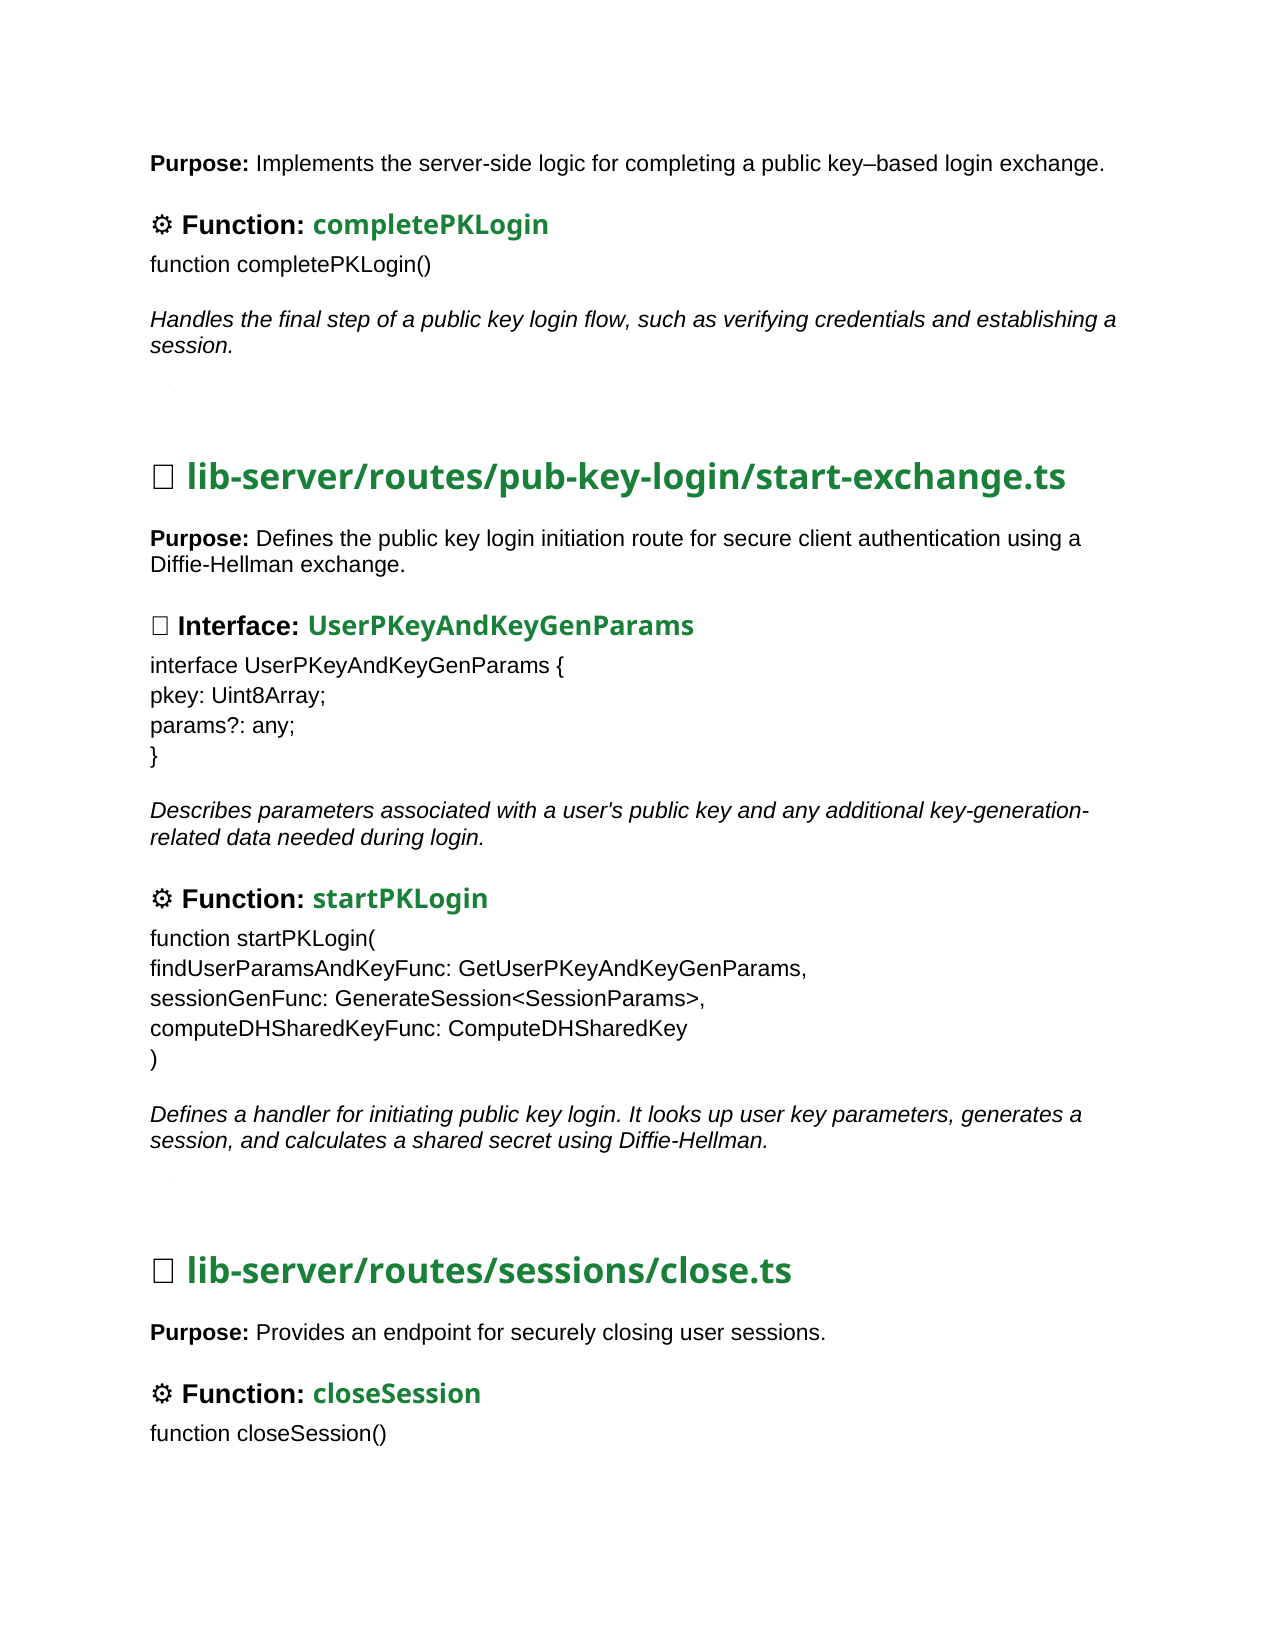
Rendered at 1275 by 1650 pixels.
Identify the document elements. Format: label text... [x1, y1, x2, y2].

text function completePKLogin() [150, 251, 1125, 277]
subtitle 📄 lib-server/routes/sessions/close.ts [150, 1246, 1125, 1294]
text Purpose: Provides an endpoint for securely closing user sessions. [150, 1319, 1125, 1346]
text Describes parameters associated with a user's public key and any additional key-generation-related data needed during login. [150, 797, 1125, 850]
text function closeSession() [150, 1420, 1125, 1446]
text ) [150, 1045, 1125, 1072]
text function startPKLogin( [150, 924, 1125, 951]
text Purpose: Implements the server-side logic for completing a public key–based login exchange. [150, 150, 1125, 176]
text Handles the final step of a public key login flow, such as verifying credentials and establishing a session. [150, 306, 1125, 359]
subtitle 🧩 Interface: UserPKeyAndKeyGenParams [150, 606, 1125, 643]
subtitle ⚙️ Function: closeSession [150, 1375, 1125, 1412]
subtitle 📄 lib-server/routes/pub-key-login/start-exchange.ts [150, 451, 1125, 499]
text Purpose: Defines the public key login initiation route for secure client authentication using a Diffie-Hellman exchange. [150, 524, 1125, 577]
text pkey: Uint8Array; [150, 682, 1125, 708]
text params?: any; [150, 712, 1125, 738]
subtitle ⚙️ Function: startPKLogin [150, 879, 1125, 916]
text interface UserPKeyAndKeyGenParams { [150, 652, 1125, 678]
text computeDHSharedKeyFunc: ComputeDHSharedKey [150, 1015, 1125, 1042]
text findUserParamsAndKeyFunc: GetUserPKeyAndKeyGenParams, [150, 955, 1125, 981]
subtitle ⚙️ Function: completePKLogin [150, 206, 1125, 242]
text Defines a handler for initiating public key login. It looks up user key parameters, generates a session, and calculates a shared secret using Diffie-Hellman. [150, 1101, 1125, 1153]
text } [150, 742, 1125, 769]
text sessionGenFunc: GenerateSession<SessionParams>, [150, 985, 1125, 1011]
